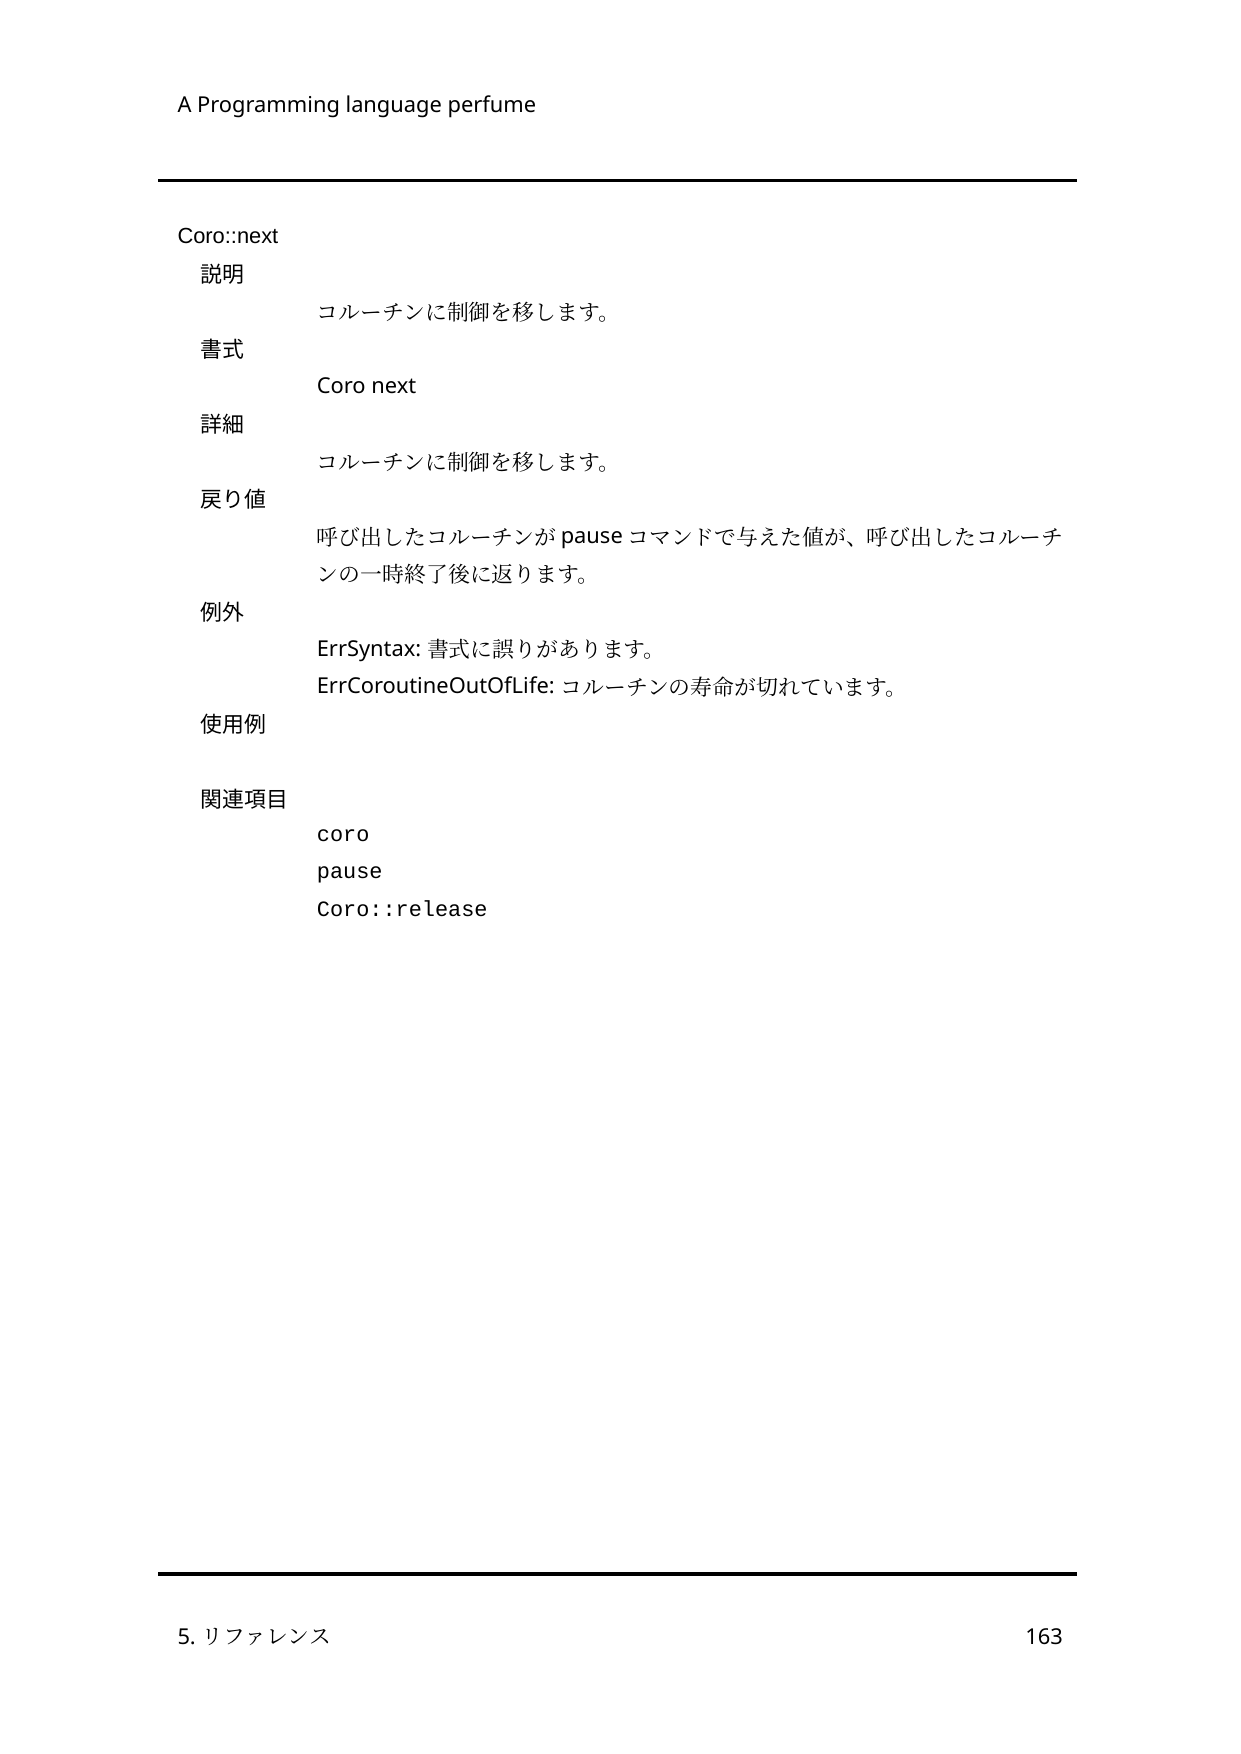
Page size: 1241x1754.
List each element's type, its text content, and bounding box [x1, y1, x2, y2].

table_header コルーチンに制御を移します。 [317, 254, 1063, 329]
table_cell コルーチンに制御を移します。 [317, 404, 1063, 479]
table_cell 呼び出したコルーチンがpauseコマンドで与えた値が、呼び出したコルーチンの一時終了後に返ります。 [317, 479, 1063, 592]
table_cell 戻り値 [200, 479, 317, 592]
table_cell 詳細 [200, 404, 317, 479]
table_cell 使用例 [200, 704, 317, 779]
table_header 説明 [200, 254, 317, 329]
table_cell 書式 [200, 329, 317, 404]
table_cell coro pause Coro::release [317, 779, 1063, 929]
subtitle Coro::next [177, 217, 1063, 254]
table_cell 関連項目 [200, 779, 317, 929]
table_cell 例外 [200, 592, 317, 704]
table_cell Coro next [317, 329, 1063, 404]
table_cell [317, 704, 1063, 779]
table_cell ErrSyntax: 書式に誤りがあります。 ErrCoroutineOutOfLife: コルーチンの寿命が切れています。 [317, 592, 1063, 704]
